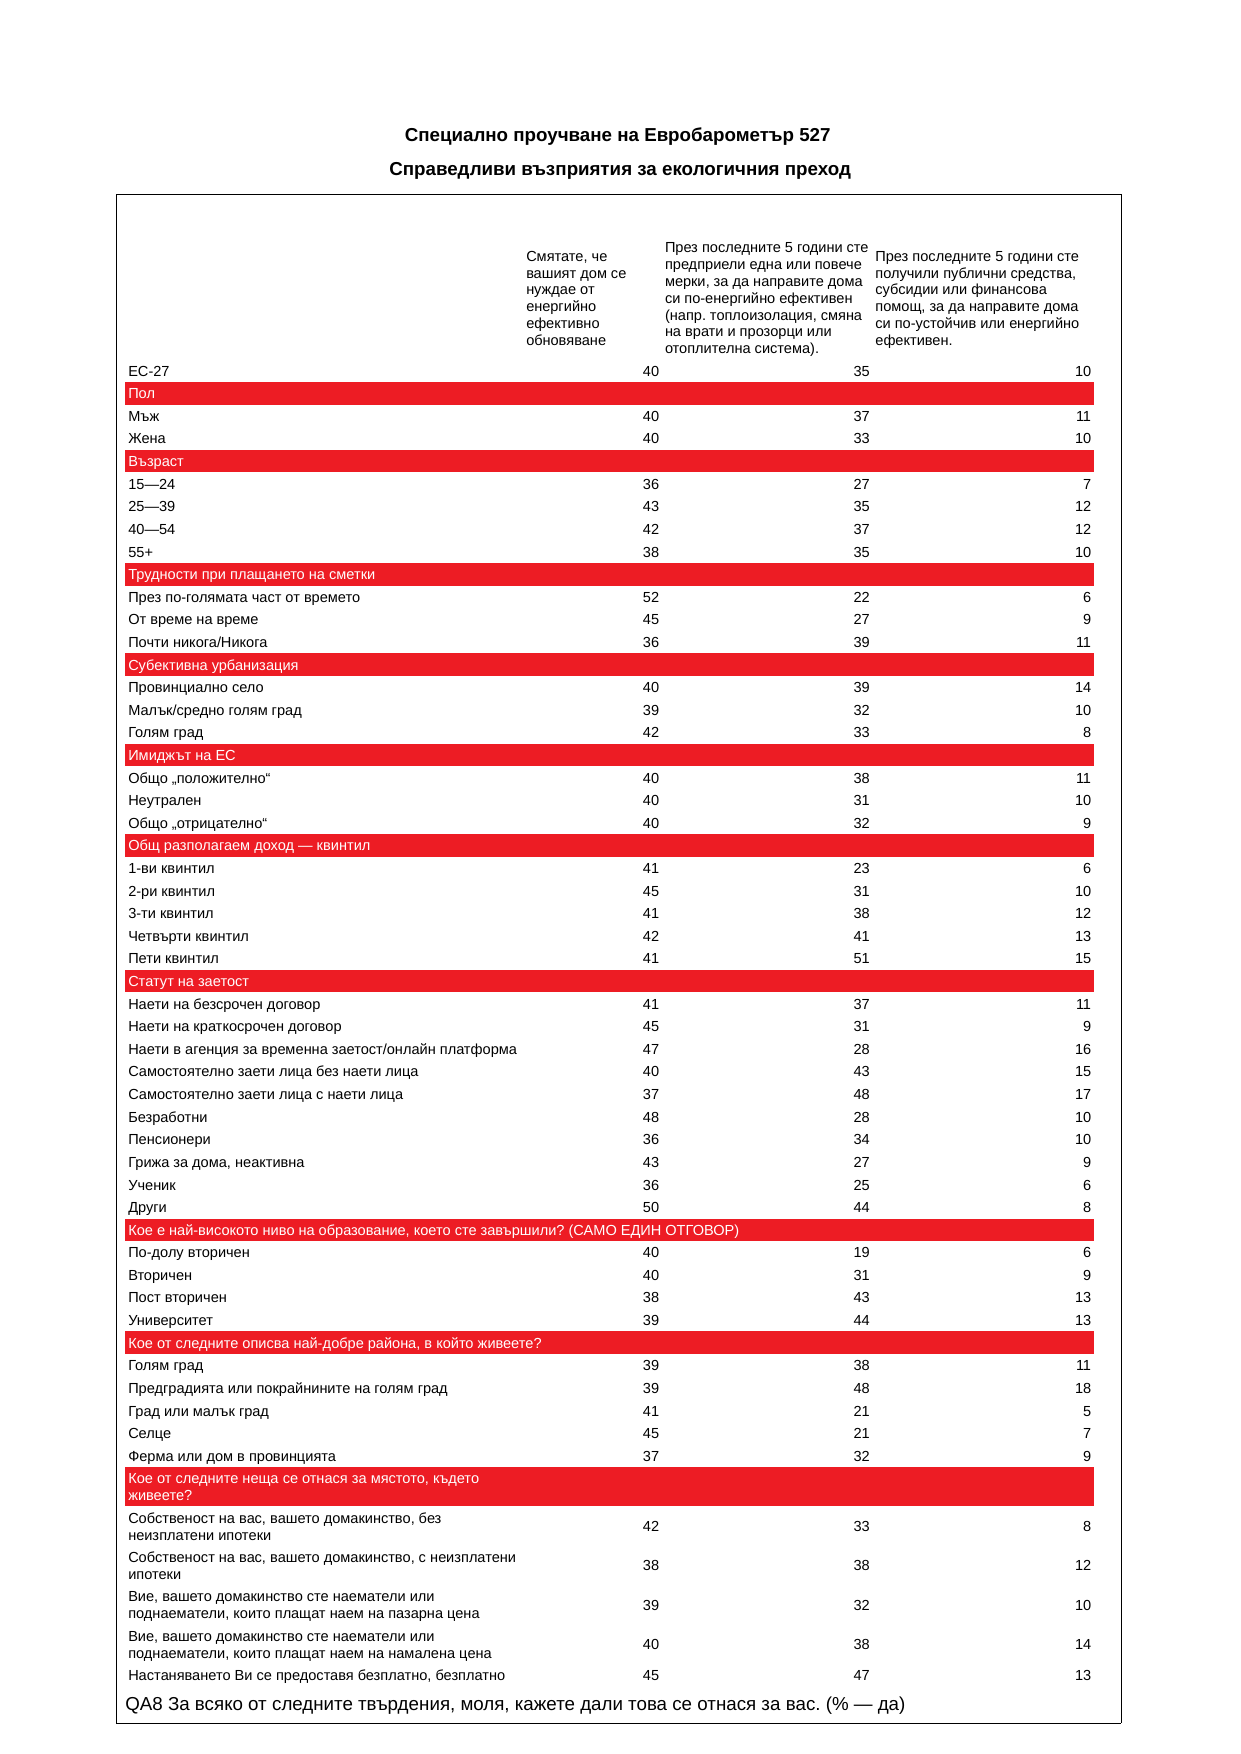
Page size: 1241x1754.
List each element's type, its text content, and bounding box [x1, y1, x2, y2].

table_cell Голям град [125, 1354, 523, 1377]
table_cell 38 [523, 1286, 662, 1309]
table_cell [872, 1219, 1094, 1241]
table_cell 55+ [125, 540, 523, 563]
table_cell [523, 382, 662, 405]
table_cell 40 [523, 1264, 662, 1286]
table_cell 8 [872, 1196, 1094, 1218]
table_cell [662, 744, 872, 766]
table_header През последните 5 години сте получили публични средства, субсидии или финансова помощ, за да направите дома си по-устойчив или енергийно ефективен. [872, 236, 1094, 359]
table_cell 45 [523, 608, 662, 631]
table_cell [523, 834, 662, 857]
table_cell 36 [523, 473, 662, 495]
table_cell 40 [523, 360, 662, 382]
table_cell [662, 382, 872, 405]
table_cell [872, 563, 1094, 586]
table_cell [523, 450, 662, 472]
table_cell 17 [872, 1083, 1094, 1105]
table_cell 25—39 [125, 495, 523, 518]
table_cell 12 [872, 902, 1094, 924]
table_cell [872, 1467, 1094, 1506]
table_cell 6 [872, 857, 1094, 879]
table_cell 39 [523, 1377, 662, 1399]
table_cell 28 [662, 1038, 872, 1060]
table_cell 10 [872, 879, 1094, 902]
table_cell 39 [662, 676, 872, 698]
table_cell Жена [125, 427, 523, 450]
table_cell Мъж [125, 405, 523, 427]
table_cell Настаняването Ви се предоставя безплатно, безплатно [125, 1664, 523, 1687]
table_cell 31 [662, 1264, 872, 1286]
table_cell 42 [523, 721, 662, 744]
table_cell 32 [662, 1445, 872, 1467]
table_cell Наети на краткосрочен договор [125, 1015, 523, 1038]
table_cell [662, 970, 872, 992]
table_cell Пети квинтил [125, 947, 523, 970]
table_cell [662, 834, 872, 857]
table_cell 39 [662, 631, 872, 653]
table_cell 42 [523, 518, 662, 540]
table_cell Общо „отрицателно“ [125, 812, 523, 834]
table_cell 41 [662, 925, 872, 947]
table_cell [662, 1467, 872, 1506]
table_cell 13 [872, 1309, 1094, 1331]
table_cell 48 [523, 1105, 662, 1128]
table_cell 43 [523, 1151, 662, 1173]
table_cell Кое от следните неща се отнася за мястото, където живеете? [125, 1467, 523, 1506]
table_cell 37 [523, 1083, 662, 1105]
table_cell Ученик [125, 1173, 523, 1196]
table_cell 5 [872, 1399, 1094, 1422]
table_cell 40 [523, 812, 662, 834]
table_cell 8 [872, 721, 1094, 744]
table_cell 8 [872, 1506, 1094, 1546]
table_cell [523, 970, 662, 992]
table_cell [523, 1467, 662, 1506]
table_cell 40 [523, 427, 662, 450]
table_cell Кое е най-високото ниво на образование, което сте завършили? (САМО ЕДИН ОТГОВОР) [125, 1219, 872, 1241]
table_cell От време на време [125, 608, 523, 631]
table_cell 25 [662, 1173, 872, 1196]
table_cell 10 [872, 1105, 1094, 1128]
table_cell 10 [872, 789, 1094, 812]
table_cell 12 [872, 1546, 1094, 1585]
table_cell Собственост на вас, вашето домакинство, без неизплатени ипотеки [125, 1506, 523, 1546]
table_cell 7 [872, 473, 1094, 495]
table_cell 33 [662, 427, 872, 450]
table_cell [523, 744, 662, 766]
table_cell 38 [523, 540, 662, 563]
table_cell 40—54 [125, 518, 523, 540]
table_cell 39 [523, 1309, 662, 1331]
table_cell 50 [523, 1196, 662, 1218]
table_cell ЕС-27 [125, 360, 523, 382]
table_cell 45 [523, 1422, 662, 1444]
table_cell 41 [523, 902, 662, 924]
table_cell 33 [662, 721, 872, 744]
table_cell 12 [872, 518, 1094, 540]
table_cell [872, 970, 1094, 992]
table_cell 39 [523, 1585, 662, 1624]
table_cell Имиджът на ЕС [125, 744, 523, 766]
table_cell 39 [523, 699, 662, 721]
table_cell Други [125, 1196, 523, 1218]
table_cell 15 [872, 947, 1094, 970]
table_cell Голям град [125, 721, 523, 744]
table_cell 9 [872, 1015, 1094, 1038]
table_cell Почти никога/Никога [125, 631, 523, 653]
table_cell 40 [523, 766, 662, 789]
table_cell 40 [523, 405, 662, 427]
table_cell 32 [662, 699, 872, 721]
table_cell 15 [872, 1060, 1094, 1083]
table_cell Вие, вашето домакинство сте наематели или поднаематели, които плащат наем на пазарна цена [125, 1585, 523, 1624]
table_cell 51 [662, 947, 872, 970]
table_cell 48 [662, 1377, 872, 1399]
table_cell 36 [523, 1128, 662, 1151]
table_cell [523, 563, 662, 586]
table_cell [662, 653, 872, 676]
table_cell Университет [125, 1309, 523, 1331]
table_cell 38 [523, 1546, 662, 1585]
table_cell 11 [872, 1354, 1094, 1377]
table_cell Наети на безсрочен договор [125, 993, 523, 1015]
table_cell [872, 653, 1094, 676]
table_cell Град или малък град [125, 1399, 523, 1422]
table_cell 32 [662, 1585, 872, 1624]
table_cell 15—24 [125, 473, 523, 495]
table_header [125, 236, 523, 359]
table_cell 33 [662, 1506, 872, 1546]
table_cell 27 [662, 1151, 872, 1173]
table_cell 14 [872, 676, 1094, 698]
table_cell Възраст [125, 450, 523, 472]
table_cell 6 [872, 1241, 1094, 1264]
table_cell 11 [872, 631, 1094, 653]
table_cell 38 [662, 1354, 872, 1377]
table_cell Наети в агенция за временна заетост/онлайн платформа [125, 1038, 523, 1060]
table_cell 37 [662, 518, 872, 540]
table_cell Пост вторичен [125, 1286, 523, 1309]
table_cell Статут на заетост [125, 970, 523, 992]
table_cell 40 [523, 676, 662, 698]
table_cell 10 [872, 699, 1094, 721]
table_cell [662, 563, 872, 586]
table_cell 28 [662, 1105, 872, 1128]
table_cell [872, 834, 1094, 857]
table_cell 19 [662, 1241, 872, 1264]
table_cell 6 [872, 586, 1094, 608]
table_cell 40 [523, 1241, 662, 1264]
table_cell Самостоятелно заети лица с наети лица [125, 1083, 523, 1105]
table_cell 38 [662, 1546, 872, 1585]
table_cell Кое от следните описва най-добре района, в който живеете? [125, 1331, 872, 1354]
table_cell 38 [662, 1625, 872, 1664]
table_cell [872, 450, 1094, 472]
table_cell Вторичен [125, 1264, 523, 1286]
table_cell Провинциално село [125, 676, 523, 698]
table_cell 45 [523, 1015, 662, 1038]
table_cell 31 [662, 789, 872, 812]
table_cell 45 [523, 879, 662, 902]
table_cell 10 [872, 427, 1094, 450]
table_cell 11 [872, 766, 1094, 789]
table_cell Малък/средно голям град [125, 699, 523, 721]
table_cell 37 [662, 993, 872, 1015]
table_cell 11 [872, 405, 1094, 427]
table_cell Вие, вашето домакинство сте наематели или поднаематели, които плащат наем на намалена цена [125, 1625, 523, 1664]
table_cell 35 [662, 360, 872, 382]
table_cell 10 [872, 360, 1094, 382]
table_cell 42 [523, 925, 662, 947]
table_cell 31 [662, 879, 872, 902]
table_cell Ферма или дом в провинцията [125, 1445, 523, 1467]
table_cell 13 [872, 1286, 1094, 1309]
table_cell 21 [662, 1422, 872, 1444]
table_cell 41 [523, 947, 662, 970]
table_cell 34 [662, 1128, 872, 1151]
table_cell 43 [523, 495, 662, 518]
table_cell Четвърти квинтил [125, 925, 523, 947]
table_cell 10 [872, 1128, 1094, 1151]
table_cell 18 [872, 1377, 1094, 1399]
table_cell 45 [523, 1664, 662, 1687]
table_cell 2-ри квинтил [125, 879, 523, 902]
table_cell 10 [872, 540, 1094, 563]
text QA8 За всяко от следните твърдения, моля, кажете дали това се отнася за вас. (% — да) [125, 1692, 1112, 1714]
table_cell [872, 1331, 1094, 1354]
table_cell [872, 382, 1094, 405]
table_cell 31 [662, 1015, 872, 1038]
table_cell 43 [662, 1060, 872, 1083]
table_cell 13 [872, 925, 1094, 947]
table_cell 35 [662, 540, 872, 563]
table_header През последните 5 години сте предприели една или повече мерки, за да направите дома си по-енергийно ефективен (напр. топлоизолация, смяна на врати и прозорци или отоплителна система). [662, 236, 872, 359]
table_cell Селце [125, 1422, 523, 1444]
table_cell [662, 450, 872, 472]
table_header Смятате, че вашият дом се нуждае от енергийно ефективно обновяване [523, 236, 662, 359]
table_cell 41 [523, 993, 662, 1015]
table_cell Неутрален [125, 789, 523, 812]
table_cell Предградията или покрайнините на голям град [125, 1377, 523, 1399]
table_cell 1-ви квинтил [125, 857, 523, 879]
table_cell [872, 744, 1094, 766]
table_cell 47 [523, 1038, 662, 1060]
table_cell 23 [662, 857, 872, 879]
table_cell Субективна урбанизация [125, 653, 523, 676]
table_cell 11 [872, 993, 1094, 1015]
table_cell 38 [662, 766, 872, 789]
table_cell 21 [662, 1399, 872, 1422]
table_cell 3-ти квинтил [125, 902, 523, 924]
table_cell 41 [523, 857, 662, 879]
table_cell 7 [872, 1422, 1094, 1444]
table_cell Самостоятелно заети лица без наети лица [125, 1060, 523, 1083]
table_cell 10 [872, 1585, 1094, 1624]
table_cell По-долу вторичен [125, 1241, 523, 1264]
table_cell Общ разполагаем доход — квинтил [125, 834, 523, 857]
table_cell 12 [872, 495, 1094, 518]
table_cell Собственост на вас, вашето домакинство, с неизплатени ипотеки [125, 1546, 523, 1585]
table_cell През по-голямата част от времето [125, 586, 523, 608]
table_cell 9 [872, 608, 1094, 631]
table_cell 37 [662, 405, 872, 427]
table_cell 9 [872, 1151, 1094, 1173]
table_cell 13 [872, 1664, 1094, 1687]
table_cell 39 [523, 1354, 662, 1377]
table_cell 41 [523, 1399, 662, 1422]
table_cell 9 [872, 812, 1094, 834]
table_cell 47 [662, 1664, 872, 1687]
table_cell 40 [523, 789, 662, 812]
table_cell 36 [523, 631, 662, 653]
table_cell 27 [662, 608, 872, 631]
table_cell 40 [523, 1060, 662, 1083]
table_cell 9 [872, 1445, 1094, 1467]
table_cell [523, 653, 662, 676]
table_cell 42 [523, 1506, 662, 1546]
table_cell 32 [662, 812, 872, 834]
table_cell Пенсионери [125, 1128, 523, 1151]
table_cell Грижа за дома, неактивна [125, 1151, 523, 1173]
table_cell 38 [662, 902, 872, 924]
table_cell 44 [662, 1309, 872, 1331]
table_cell 52 [523, 586, 662, 608]
table_cell 36 [523, 1173, 662, 1196]
table_cell 16 [872, 1038, 1094, 1060]
table_cell 35 [662, 495, 872, 518]
table_cell 27 [662, 473, 872, 495]
table_cell Общо „положително“ [125, 766, 523, 789]
table_cell 40 [523, 1625, 662, 1664]
table_cell 37 [523, 1445, 662, 1467]
table_cell 14 [872, 1625, 1094, 1664]
table_cell 22 [662, 586, 872, 608]
table_cell 44 [662, 1196, 872, 1218]
table_cell Трудности при плащането на сметки [125, 563, 523, 586]
table_cell 43 [662, 1286, 872, 1309]
table_cell 6 [872, 1173, 1094, 1196]
table_cell 9 [872, 1264, 1094, 1286]
table_cell Пол [125, 382, 523, 405]
table_cell 48 [662, 1083, 872, 1105]
table_cell Безработни [125, 1105, 523, 1128]
